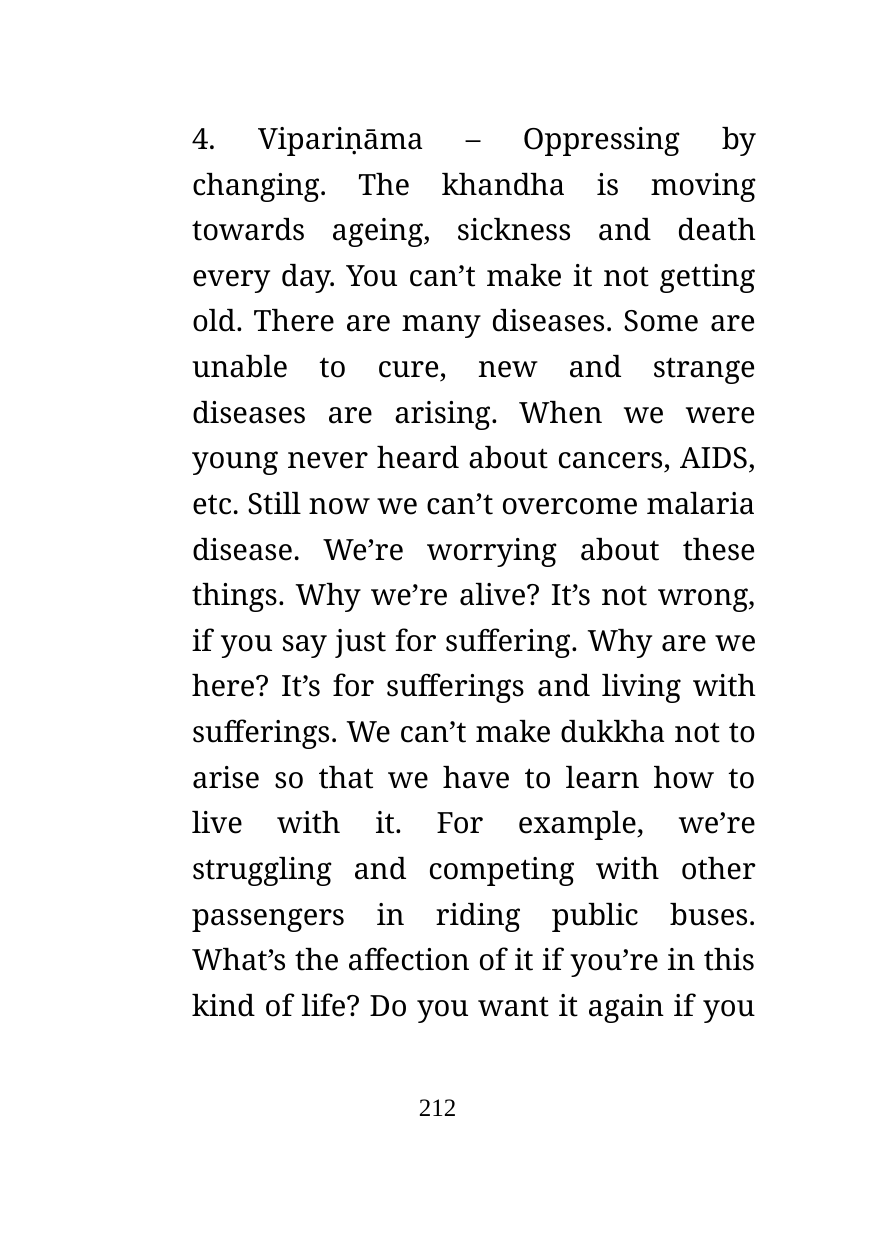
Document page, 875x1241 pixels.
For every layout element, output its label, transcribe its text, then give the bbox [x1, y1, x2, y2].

list Vipariṇāma – Oppressing by changing. The khandha is moving towards ageing, sickness and death every day. You can’t make it not getting old. There are many diseases. Some are unable to cure, new and strange diseases are arising. When we were young never heard about cancers, AIDS, etc. Still now we can’t overcome malaria disease. We’re worrying about these things. Why we’re alive? It’s not wrong, if you say just for suffering. Why are we here? It’s for sufferings and living with sufferings. We can’t make dukkha not to arise so that we have to learn how to live with it. For example, we’re struggling and competing with other passengers in riding public buses. What’s the affection of it if you’re in this kind of life? Do you want it again if you [118, 118, 756, 1025]
